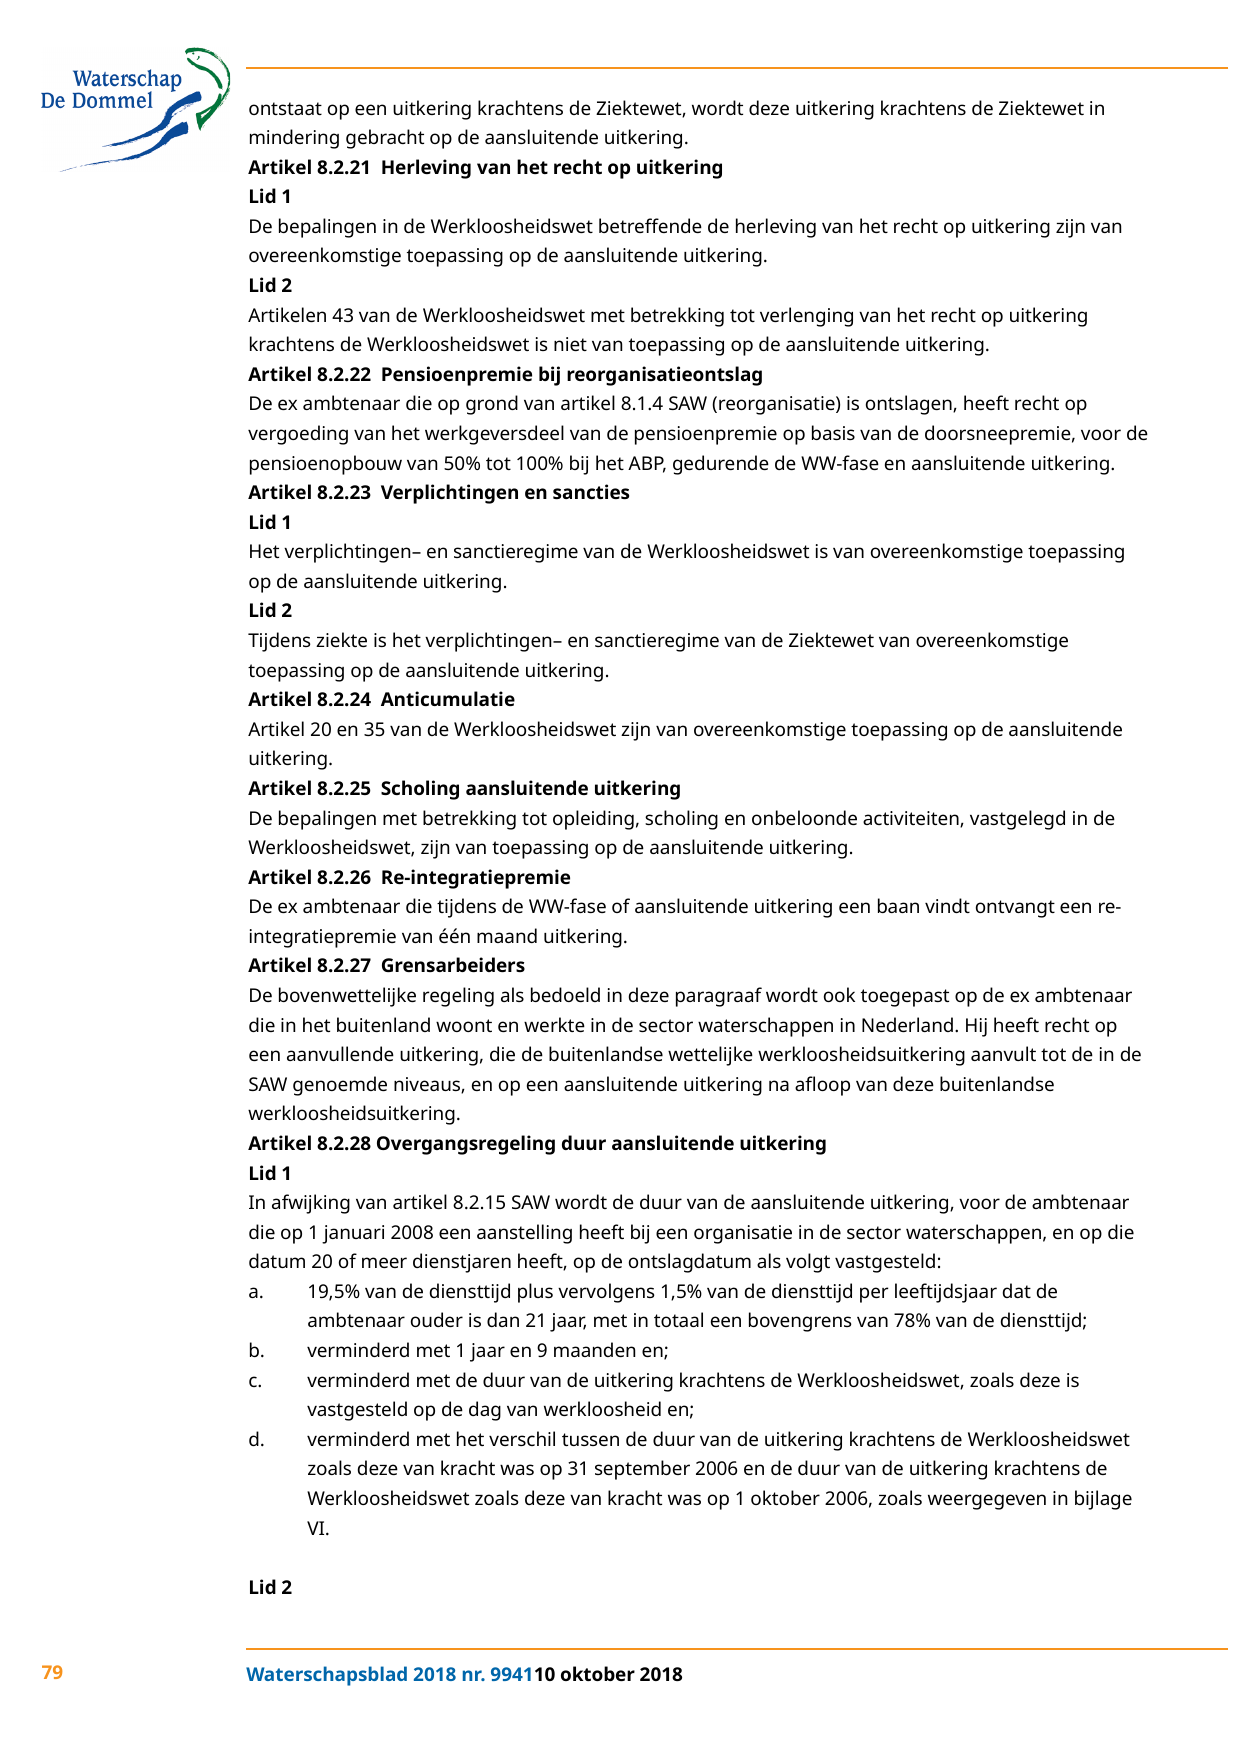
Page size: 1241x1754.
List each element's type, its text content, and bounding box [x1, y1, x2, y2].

text De bepalingen met betrekking tot opleiding, scholing en onbeloonde activiteiten, vastgelegd in de Werkloosheidswet, zijn van toepassing op de aansluitende uitkering. [248, 805, 1152, 860]
text Artikel 8.2.26 Re-integratiepremie [248, 864, 1152, 890]
text ontstaat op een uitkering krachtens de Ziektewet, wordt deze uitkering krachtens de Ziektewet in mindering gebracht op de aansluitende uitkering. [248, 95, 1152, 150]
text Tijdens ziekte is het verplichtingen– en sanctieregime van de Ziektewet van overeenkomstige toepassing op de aansluitende uitkering. [248, 627, 1152, 683]
text De ex ambtenaar die tijdens de WW-fase of aansluitende uitkering een baan vindt ontvangt een re-integratiepremie van één maand uitkering. [248, 893, 1152, 949]
list verminderd met het verschil tussen de duur van de uitkering krachtens de Werkloosheidswet zoals deze van kracht was op 31 september 2006 en de duur van de uitkering krachtens de Werkloosheidswet zoals deze van kracht was op 1 oktober 2006, zoals weergegeven in bijlage VI. [248, 1426, 1152, 1541]
text Lid 1 [248, 1160, 1152, 1186]
text Artikel 8.2.22 Pensioenpremie bij reorganisatieontslag [248, 361, 1152, 387]
text Artikel 20 en 35 van de Werkloosheidswet zijn van overeenkomstige toepassing op de aansluitende uitkering. [248, 716, 1152, 771]
picture [41, 47, 231, 172]
text Het verplichtingen– en sanctieregime van de Werkloosheidswet is van overeenkomstige toepassing op de aansluitende uitkering. [248, 538, 1152, 594]
text Lid 1 [248, 509, 1152, 535]
list verminderd met 1 jaar en 9 maanden en; [248, 1337, 1152, 1363]
list verminderd met de duur van de uitkering krachtens de Werkloosheidswet, zoals deze is vastgesteld op de dag van werkloosheid en; [248, 1367, 1152, 1422]
text Lid 2 [248, 598, 1152, 623]
text Artikel 8.2.21 Herleving van het recht op uitkering [248, 154, 1152, 180]
text Artikel 8.2.23 Verplichtingen en sancties [248, 479, 1152, 505]
text Lid 2 [248, 272, 1152, 298]
text Artikelen 43 van de Werkloosheidswet met betrekking tot verlenging van het recht op uitkering krachtens de Werkloosheidswet is niet van toepassing op de aansluitende uitkering. [248, 302, 1152, 357]
text De bovenwettelijke regeling als bedoeld in deze paragraaf wordt ook toegepast op de ex ambtenaar die in het buitenland woont en werkte in de sector waterschappen in Nederland. Hij heeft recht op een aanvullende uitkering, die de buitenlandse wettelijke werkloosheidsuitkering aanvult tot de in de SAW genoemde niveaus, en op een aansluitende uitkering na afloop van deze buitenlandse werkloosheidsuitkering. [248, 982, 1152, 1126]
text Lid 2 [248, 1574, 1152, 1600]
text De bepalingen in de Werkloosheidswet betreffende de herleving van het recht op uitkering zijn van overeenkomstige toepassing op de aansluitende uitkering. [248, 213, 1152, 268]
text Artikel 8.2.25 Scholing aansluitende uitkering [248, 775, 1152, 801]
text Artikel 8.2.28 Overgangsregeling duur aansluitende uitkering [248, 1130, 1152, 1156]
text Artikel 8.2.27 Grensarbeiders [248, 953, 1152, 978]
text De ex ambtenaar die op grond van artikel 8.1.4 SAW (reorganisatie) is ontslagen, heeft recht op vergoeding van het werkgeversdeel van de pensioenpremie op basis van de doorsneepremie, voor de pensioenopbouw van 50% tot 100% bij het ABP, gedurende de WW-fase en aansluitende uitkering. [248, 391, 1152, 476]
text Artikel 8.2.24 Anticumulatie [248, 686, 1152, 712]
list 19,5% van de diensttijd plus vervolgens 1,5% van de diensttijd per leeftijdsjaar dat de ambtenaar ouder is dan 21 jaar, met in totaal een bovengrens van 78% van de diensttijd; [248, 1278, 1152, 1333]
text In afwijking van artikel 8.2.15 SAW wordt de duur van de aansluitende uitkering, voor de ambtenaar die op 1 januari 2008 een aanstelling heeft bij een organisatie in de sector waterschappen, en op die datum 20 of meer dienstjaren heeft, op de ontslagdatum als volgt vastgesteld: [248, 1189, 1152, 1274]
text Lid 1 [248, 183, 1152, 209]
